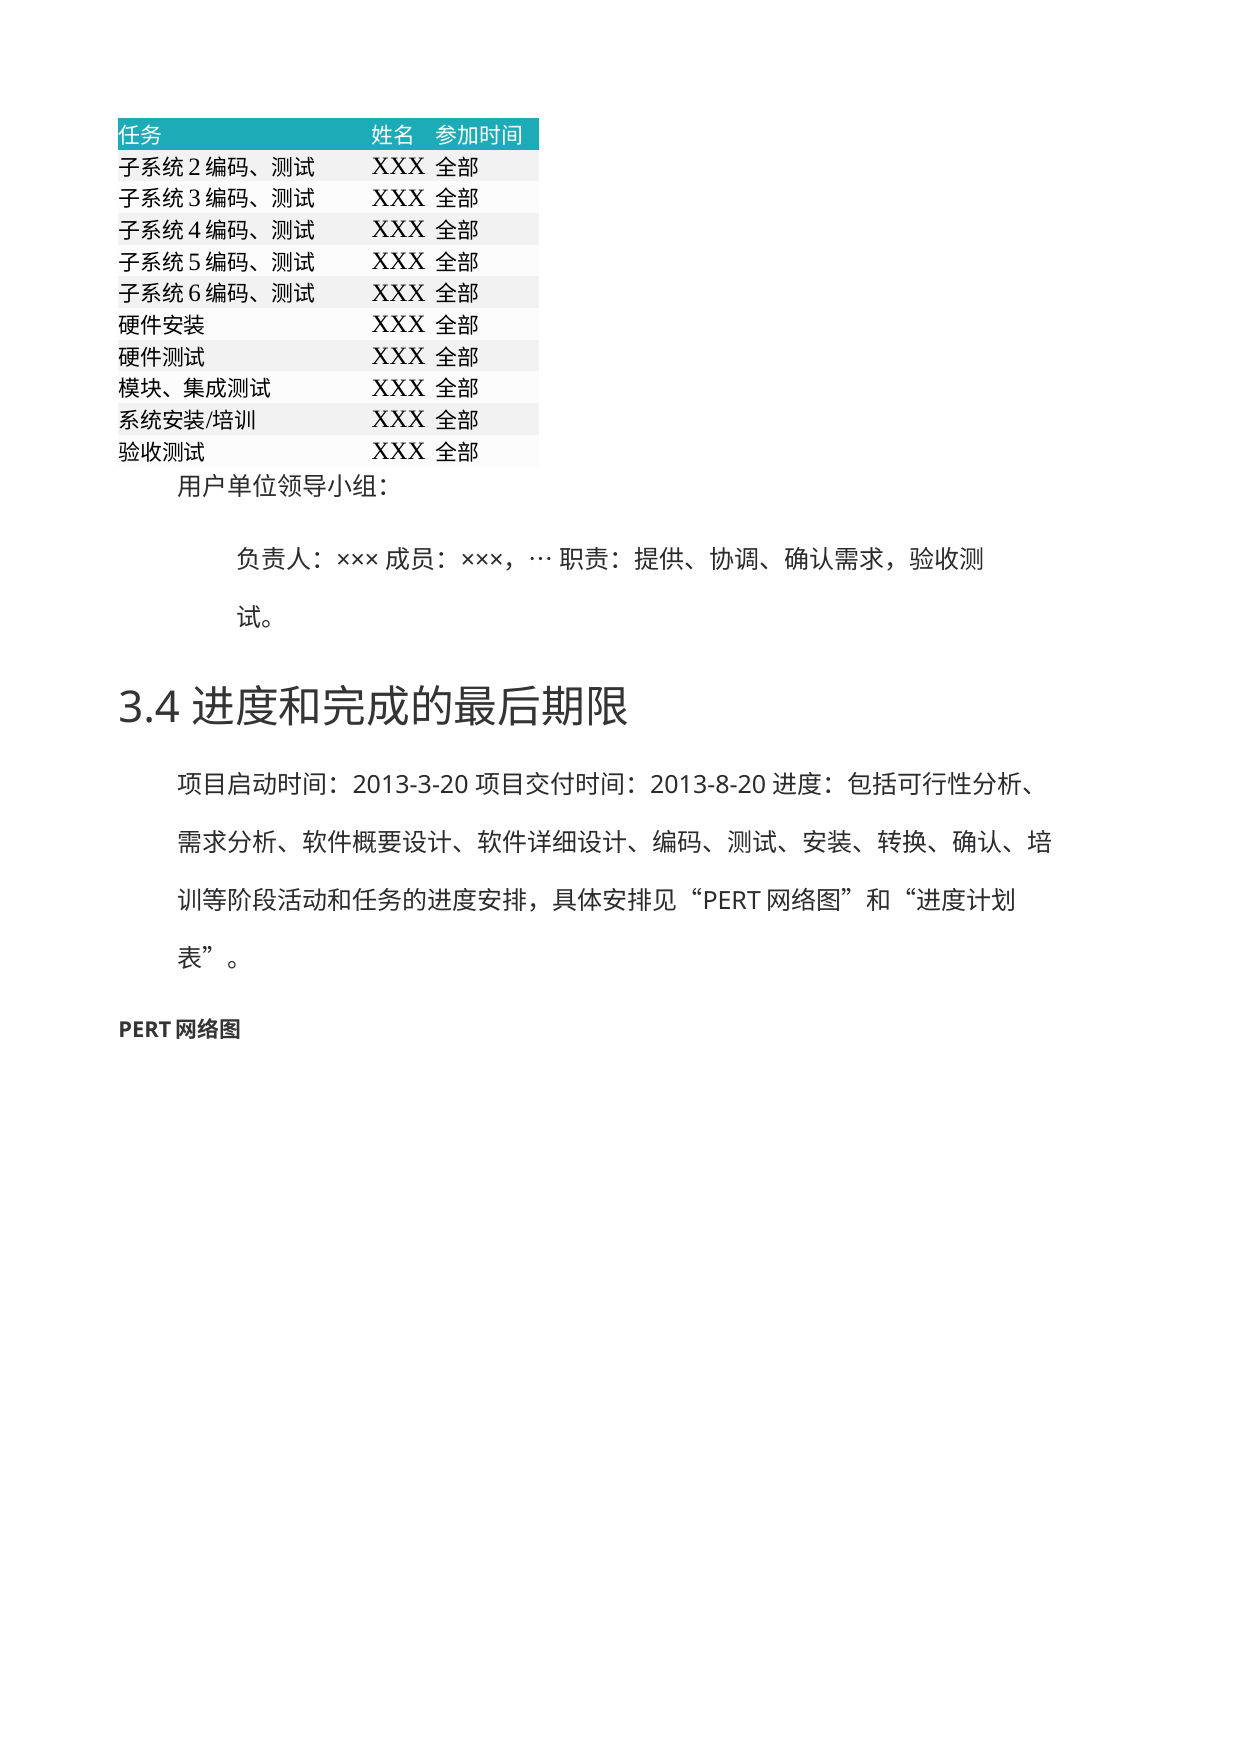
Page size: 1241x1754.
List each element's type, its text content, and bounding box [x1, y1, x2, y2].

table_cell XXX [371, 213, 436, 245]
table_cell 全部 [436, 245, 539, 276]
text 负责人：××× 成员：×××，… 职责：提供、协调、确认需求，验收测试。 [236, 540, 1004, 634]
text 用户单位领导小组： [177, 466, 1063, 503]
table_cell 子系统4编码、测试 [118, 213, 371, 245]
table_cell 全部 [436, 435, 539, 466]
table_header 姓名 [371, 118, 436, 150]
text 项目启动时间：2013-3-20 项目交付时间：2013-8-20 进度：包括可行性分析、需求分析、软件概要设计、软件详细设计、编码、测试、安装、转换、确认、培训等阶段活动和任务的进度安排，具体安排见“PERT网络图”和“进度计划表”。 [177, 765, 1063, 975]
table_cell XXX [371, 340, 436, 371]
table_cell XXX [371, 245, 436, 276]
table_cell XXX [371, 308, 436, 340]
table_cell 硬件安装 [118, 308, 371, 340]
table_cell 子系统6编码、测试 [118, 276, 371, 308]
table_cell XXX [371, 181, 436, 213]
table_cell XXX [371, 403, 436, 435]
text PERT网络图 [118, 1012, 1122, 1044]
table_cell 子系统2编码、测试 [118, 150, 371, 181]
table_cell XXX [371, 371, 436, 403]
table_cell 系统安装/培训 [118, 403, 371, 435]
table_cell 全部 [436, 213, 539, 245]
table_cell 全部 [436, 308, 539, 340]
table_cell 子系统3编码、测试 [118, 181, 371, 213]
table_cell XXX [371, 276, 436, 308]
table_cell 全部 [436, 181, 539, 213]
table_cell 全部 [436, 150, 539, 181]
table_cell 验收测试 [118, 435, 371, 466]
table_cell 子系统5编码、测试 [118, 245, 371, 276]
table_header 任务 [118, 118, 371, 150]
table_cell 硬件测试 [118, 340, 371, 371]
subtitle 3.4 进度和完成的最后期限 [118, 671, 1122, 735]
table_cell 模块、集成测试 [118, 371, 371, 403]
table_cell 全部 [436, 403, 539, 435]
table_cell XXX [371, 435, 436, 466]
table_cell XXX [371, 150, 436, 181]
table_cell 全部 [436, 276, 539, 308]
table_cell 全部 [436, 371, 539, 403]
table_header 参加时间 [436, 118, 539, 150]
table_cell 全部 [436, 340, 539, 371]
